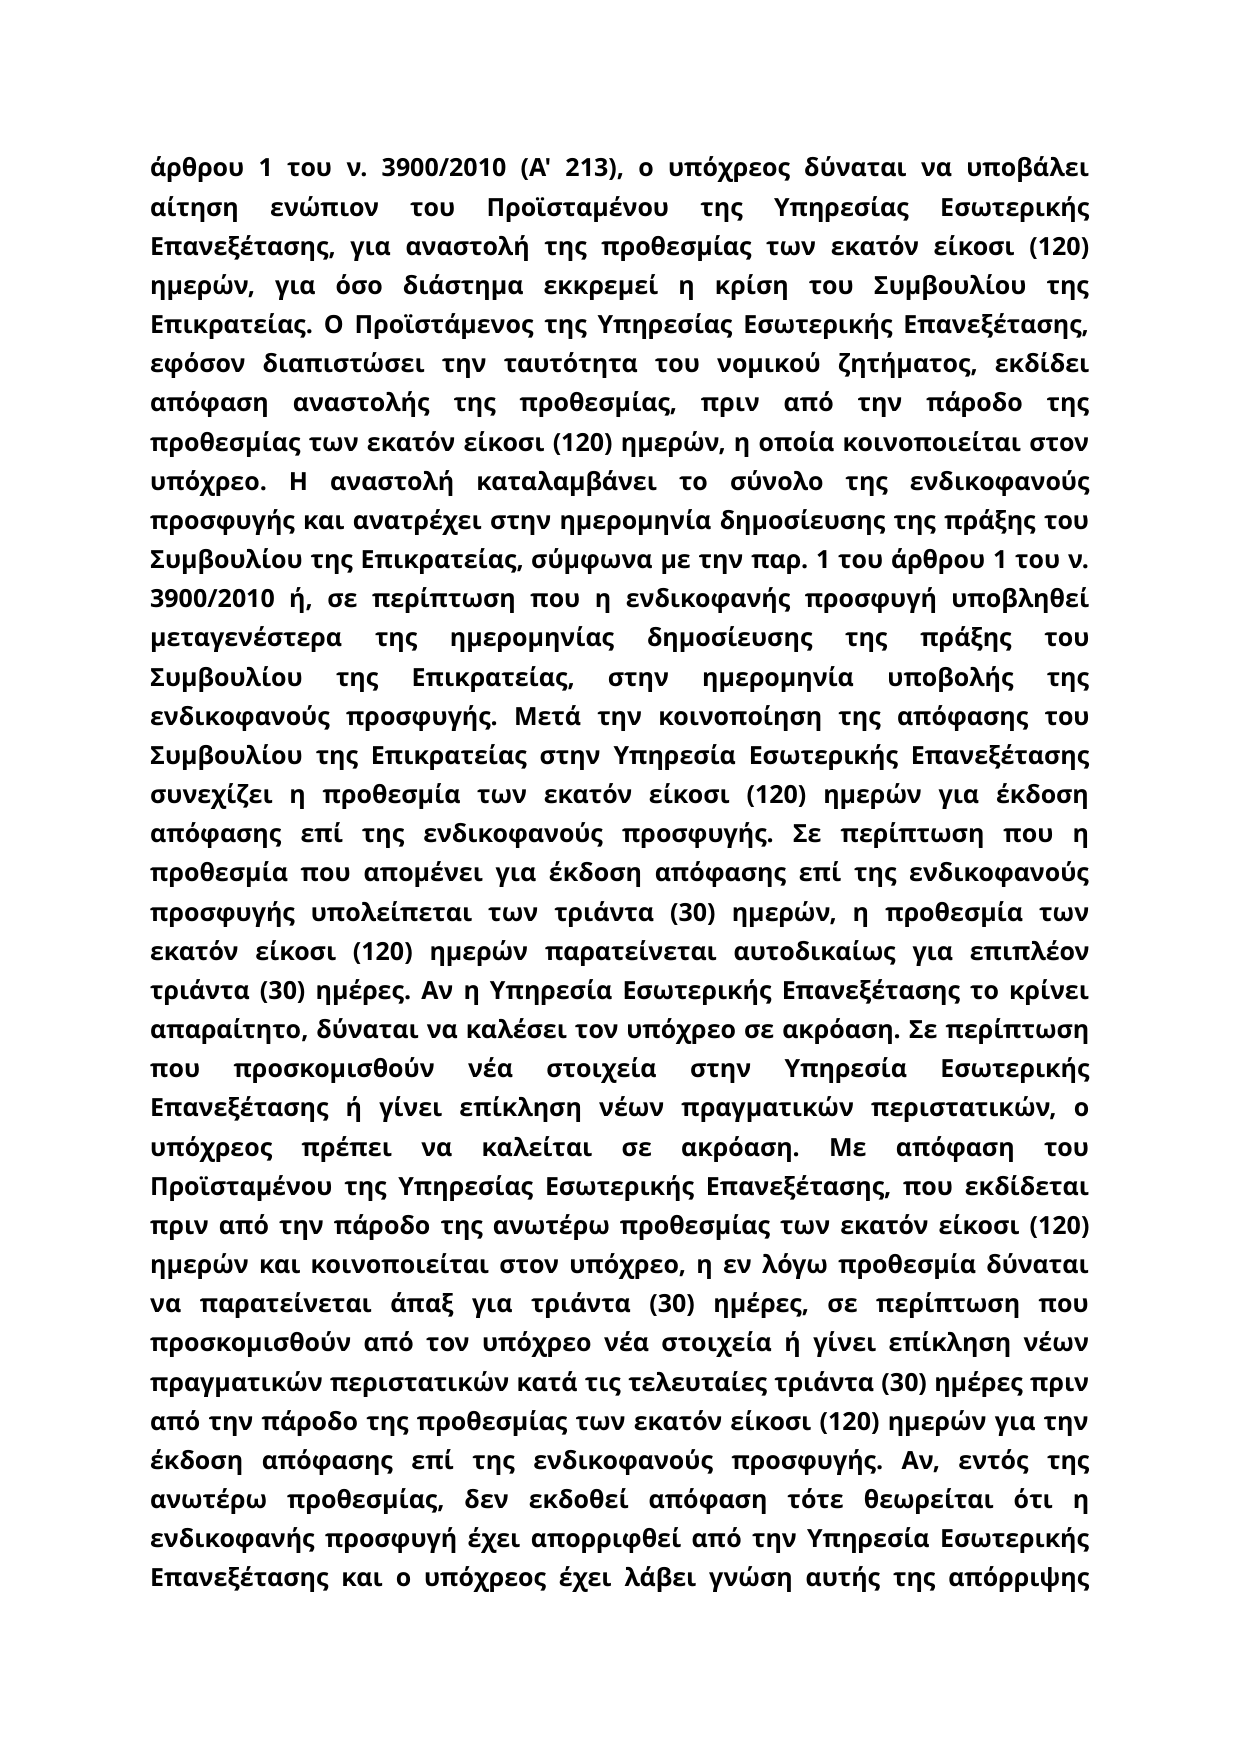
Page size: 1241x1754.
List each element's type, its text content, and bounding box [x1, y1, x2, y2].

text άρθρου 1 του ν. 3900/2010 (Α' 213), ο υπόχρεος δύναται να υποβάλει αίτηση ενώπιον του Προϊσταμένου της Υπηρεσίας Εσωτερικής Επανεξέτασης, για αναστολή της προθεσμίας των εκατόν είκοσι (120) ημερών, για όσο διάστημα εκκρεμεί η κρίση του Συμβουλίου της Επικρατείας. Ο Προϊστάμενος της Υπηρεσίας Εσωτερικής Επανεξέτασης, εφόσον διαπιστώσει την ταυτότητα του νομικού ζητήματος, εκδίδει απόφαση αναστολής της προθεσμίας, πριν από την πάροδο της προθεσμίας των εκατόν είκοσι (120) ημερών, η οποία κοινοποιείται στον υπόχρεο. Η αναστολή καταλαμβάνει το σύνολο της ενδικοφανούς προσφυγής και ανατρέχει στην ημερομηνία δημοσίευσης της πράξης του Συμβουλίου της Επικρατείας, σύμφωνα με την παρ. 1 του άρθρου 1 του ν. 3900/2010 ή, σε περίπτωση που η ενδικοφανής προσφυγή υποβληθεί μεταγενέστερα της ημερομηνίας δημοσίευσης της πράξης του Συμβουλίου της Επικρατείας, στην ημερομηνία υποβολής της ενδικοφανούς προσφυγής. Μετά την κοινοποίηση της απόφασης του Συμβουλίου της Επικρατείας στην Υπηρεσία Εσωτερικής Επανεξέτασης συνεχίζει η προθεσμία των εκατόν είκοσι (120) ημερών για έκδοση απόφασης επί της ενδικοφανούς προσφυγής. Σε περίπτωση που η προθεσμία που απομένει για έκδοση απόφασης επί της ενδικοφανούς προσφυγής υπολείπεται των τριάντα (30) ημερών, η προθεσμία των εκατόν είκοσι (120) ημερών παρατείνεται αυτοδικαίως για επιπλέον τριάντα (30) ημέρες. Αν η Υπηρεσία Εσωτερικής Επανεξέτασης το κρίνει απαραίτητο, δύναται να καλέσει τον υπόχρεο σε ακρόαση. Σε περίπτωση που προσκομισθούν νέα στοιχεία στην Υπηρεσία Εσωτερικής Επανεξέτασης ή γίνει επίκληση νέων πραγματικών περιστατικών, ο υπόχρεος πρέπει να καλείται σε ακρόαση. Με απόφαση του Προϊσταμένου της Υπηρεσίας Εσωτερικής Επανεξέτασης, που εκδίδεται πριν από την πάροδο της ανωτέρω προθεσμίας των εκατόν είκοσι (120) ημερών και κοινοποιείται στον υπόχρεο, η εν λόγω προθεσμία δύναται να παρατείνεται άπαξ για τριάντα (30) ημέρες, σε περίπτωση που προσκομισθούν από τον υπόχρεο νέα στοιχεία ή γίνει επίκληση νέων πραγματικών περιστατικών κατά τις τελευταίες τριάντα (30) ημέρες πριν από την πάροδο της προθεσμίας των εκατόν είκοσι (120) ημερών για την έκδοση απόφασης επί της ενδικοφανούς προσφυγής. Αν, εντός της ανωτέρω προθεσμίας, δεν εκδοθεί απόφαση τότε θεωρείται ότι η ενδικοφανής προσφυγή έχει απορριφθεί από την Υπηρεσία Εσωτερικής Επανεξέτασης και ο υπόχρεος έχει λάβει γνώση αυτής της απόρριψης [150, 150, 1090, 1594]
